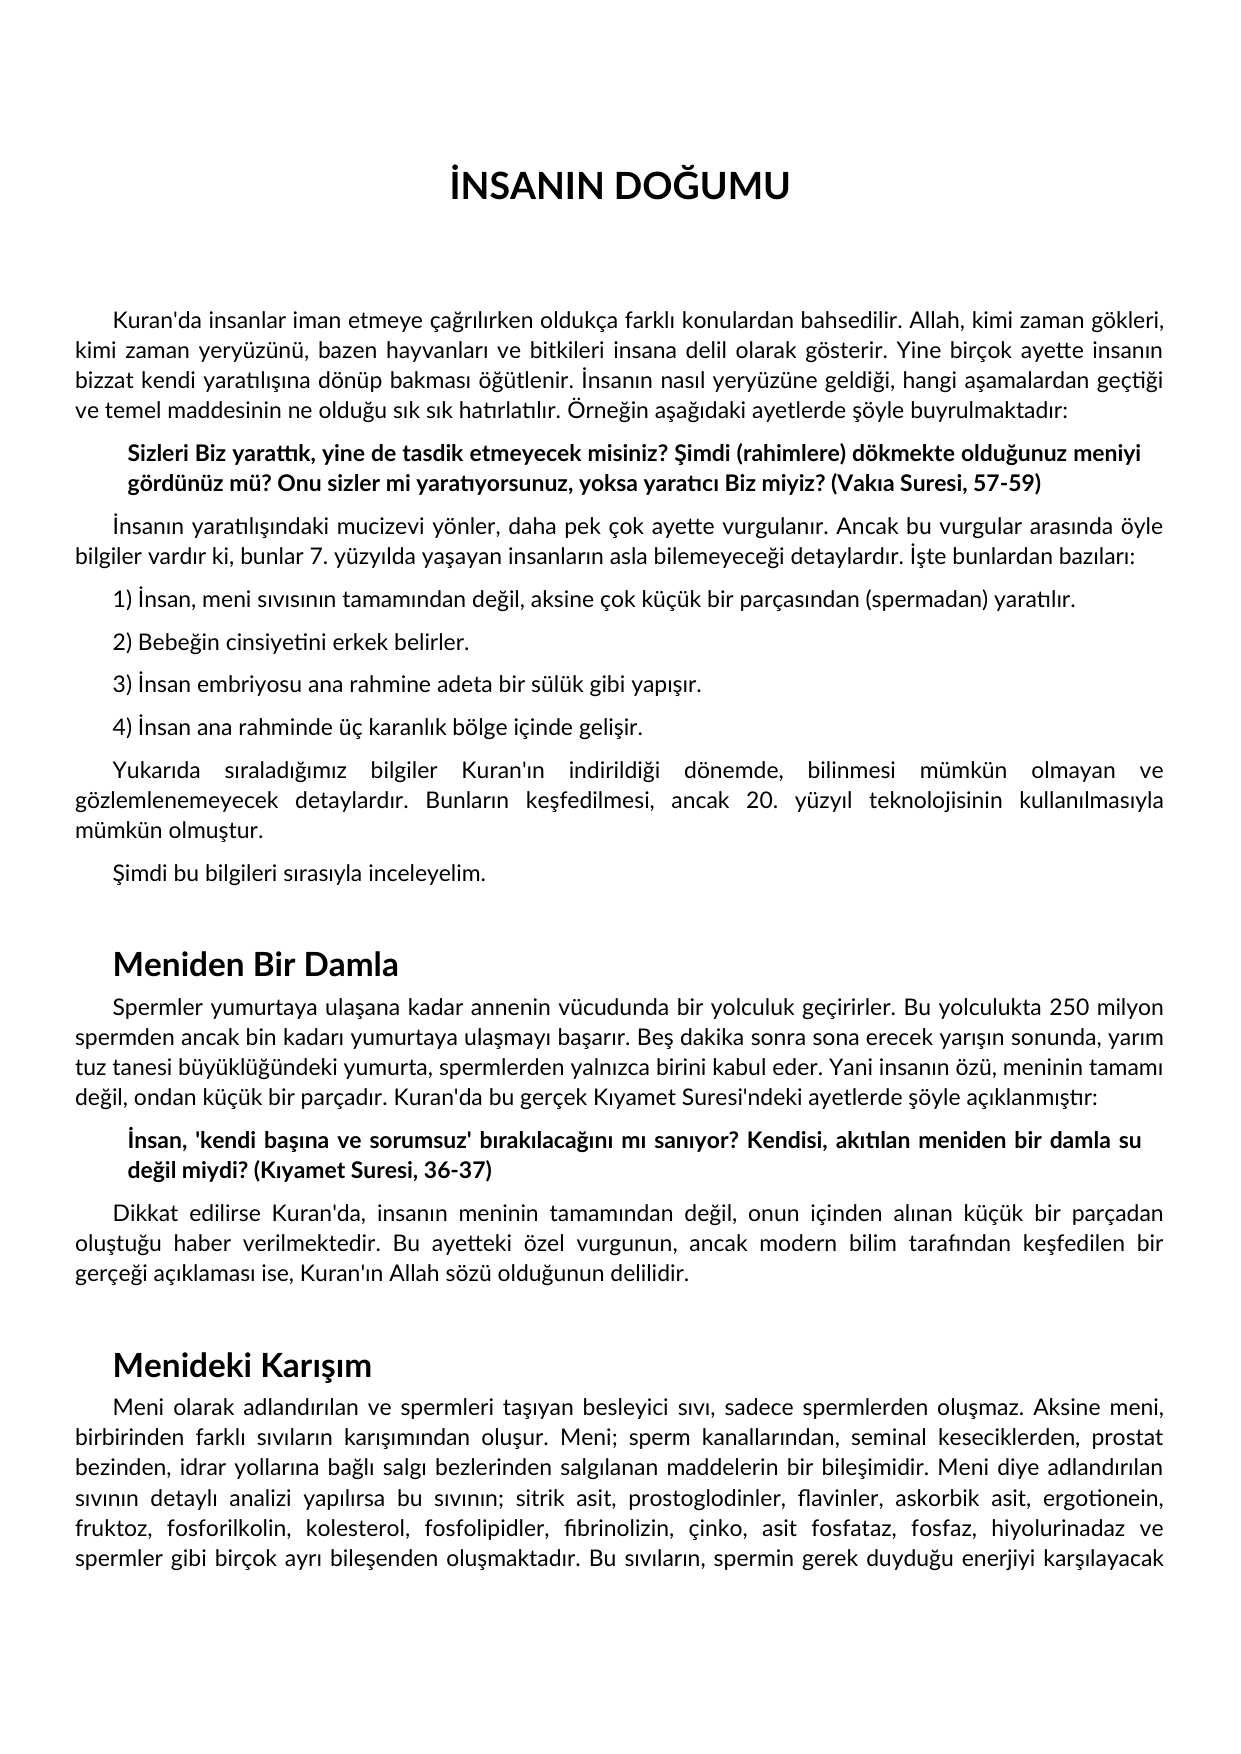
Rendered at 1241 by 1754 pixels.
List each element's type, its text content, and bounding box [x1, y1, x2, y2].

text 3) İnsan embriyosu ana rahmine adeta bir sülük gibi yapışır. [75, 670, 1165, 697]
subtitle İNSANIN DOĞUMU [75, 162, 1165, 207]
text Sizleri Biz yarattık, yine de tasdik etmeyecek misiniz? Şimdi (rahimlere) dökmekte olduğunuz meniyi gördünüz mü? Onu sizler mi yaratıyorsunuz, yoksa yaratıcı Biz miyiz? (Vakıa Suresi, 57-59) [127, 439, 1143, 496]
subtitle Menideki Karışım [112, 1344, 1165, 1384]
text Kuran'da insanlar iman etmeye çağrılırken oldukça farklı konulardan bahsedilir. Allah, kimi zaman gökleri, kimi zaman yeryüzünü, bazen hayvanları ve bitkileri insana delil olarak gösterir. Yine birçok ayette insanın bizzat kendi yaratılışına dönüp bakması öğütlenir. İnsanın nasıl yeryüzüne geldiği, hangi aşamalardan geçtiği ve temel maddesinin ne olduğu sık sık hatırlatılır. Örneğin aşağıdaki ayetlerde şöyle buyrulmaktadır: [75, 305, 1165, 423]
text 2) Bebeğin cinsiyetini erkek belirler. [75, 627, 1165, 655]
text Dikkat edilirse Kuran'da, insanın meninin tamamından değil, onun içinden alınan küçük bir parçadan oluştuğu haber verilmektedir. Bu ayetteki özel vurgunun, ancak modern bilim tarafından keşfedilen bir gerçeği açıklaması ise, Kuran'ın Allah sözü olduğunun delilidir. [75, 1198, 1165, 1286]
text Spermler yumurtaya ulaşana kadar annenin vücudunda bir yolculuk geçirirler. Bu yolculukta 250 milyon spermden ancak bin kadarı yumurtaya ulaşmayı başarır. Beş dakika sonra sona erecek yarışın sonunda, yarım tuz tanesi büyüklüğündeki yumurta, spermlerden yalnızca birini kabul eder. Yani insanın özü, meninin tamamı değil, ondan küçük bir parçadır. Kuran'da bu gerçek Kıyamet Suresi'ndeki ayetlerde şöyle açıklanmıştır: [75, 992, 1165, 1110]
text Yukarıda sıraladığımız bilgiler Kuran'ın indirildiği dönemde, bilinmesi mümkün olmayan ve gözlemlenemeyecek detaylardır. Bunların keşfedilmesi, ancak 20. yüzyıl teknolojisinin kullanılmasıyla mümkün olmuştur. [75, 755, 1165, 843]
text 1) İnsan, meni sıvısının tamamından değil, aksine çok küçük bir parçasından (spermadan) yaratılır. [75, 584, 1165, 612]
text İnsan, 'kendi başına ve sorumsuz' bırakılacağını mı sanıyor? Kendisi, akıtılan meniden bir damla su değil miydi? (Kıyamet Suresi, 36-37) [127, 1126, 1143, 1183]
text Meni olarak adlandırılan ve spermleri taşıyan besleyici sıvı, sadece spermlerden oluşmaz. Aksine meni, birbirinden farklı sıvıların karışımından oluşur. Meni; sperm kanallarından, seminal keseciklerden, prostat bezinden, idrar yollarına bağlı salgı bezlerinden salgılanan maddelerin bir bileşimidir. Meni diye adlandırılan sıvının detaylı analizi yapılırsa bu sıvının; sitrik asit, prostoglodinler, flavinler, askorbik asit, ergotionein, fruktoz, fosforilkolin, kolesterol, fosfolipidler, fibrinolizin, çinko, asit fosfataz, fosfaz, hiyolurinadaz ve spermler gibi birçok ayrı bileşenden oluşmaktadır. Bu sıvıların, spermin gerek duyduğu enerjiyi karşılayacak [75, 1393, 1165, 1571]
text 4) İnsan ana rahminde üç karanlık bölge içinde gelişir. [75, 713, 1165, 740]
text Şimdi bu bilgileri sırasıyla inceleyelim. [75, 858, 1165, 886]
text İnsanın yaratılışındaki mucizevi yönler, daha pek çok ayette vurgulanır. Ancak bu vurgular arasında öyle bilgiler vardır ki, bunlar 7. yüzyılda yaşayan insanların asla bilemeyeceği detaylardır. İşte bunlardan bazıları: [75, 512, 1165, 569]
subtitle Meniden Bir Damla [112, 944, 1165, 984]
